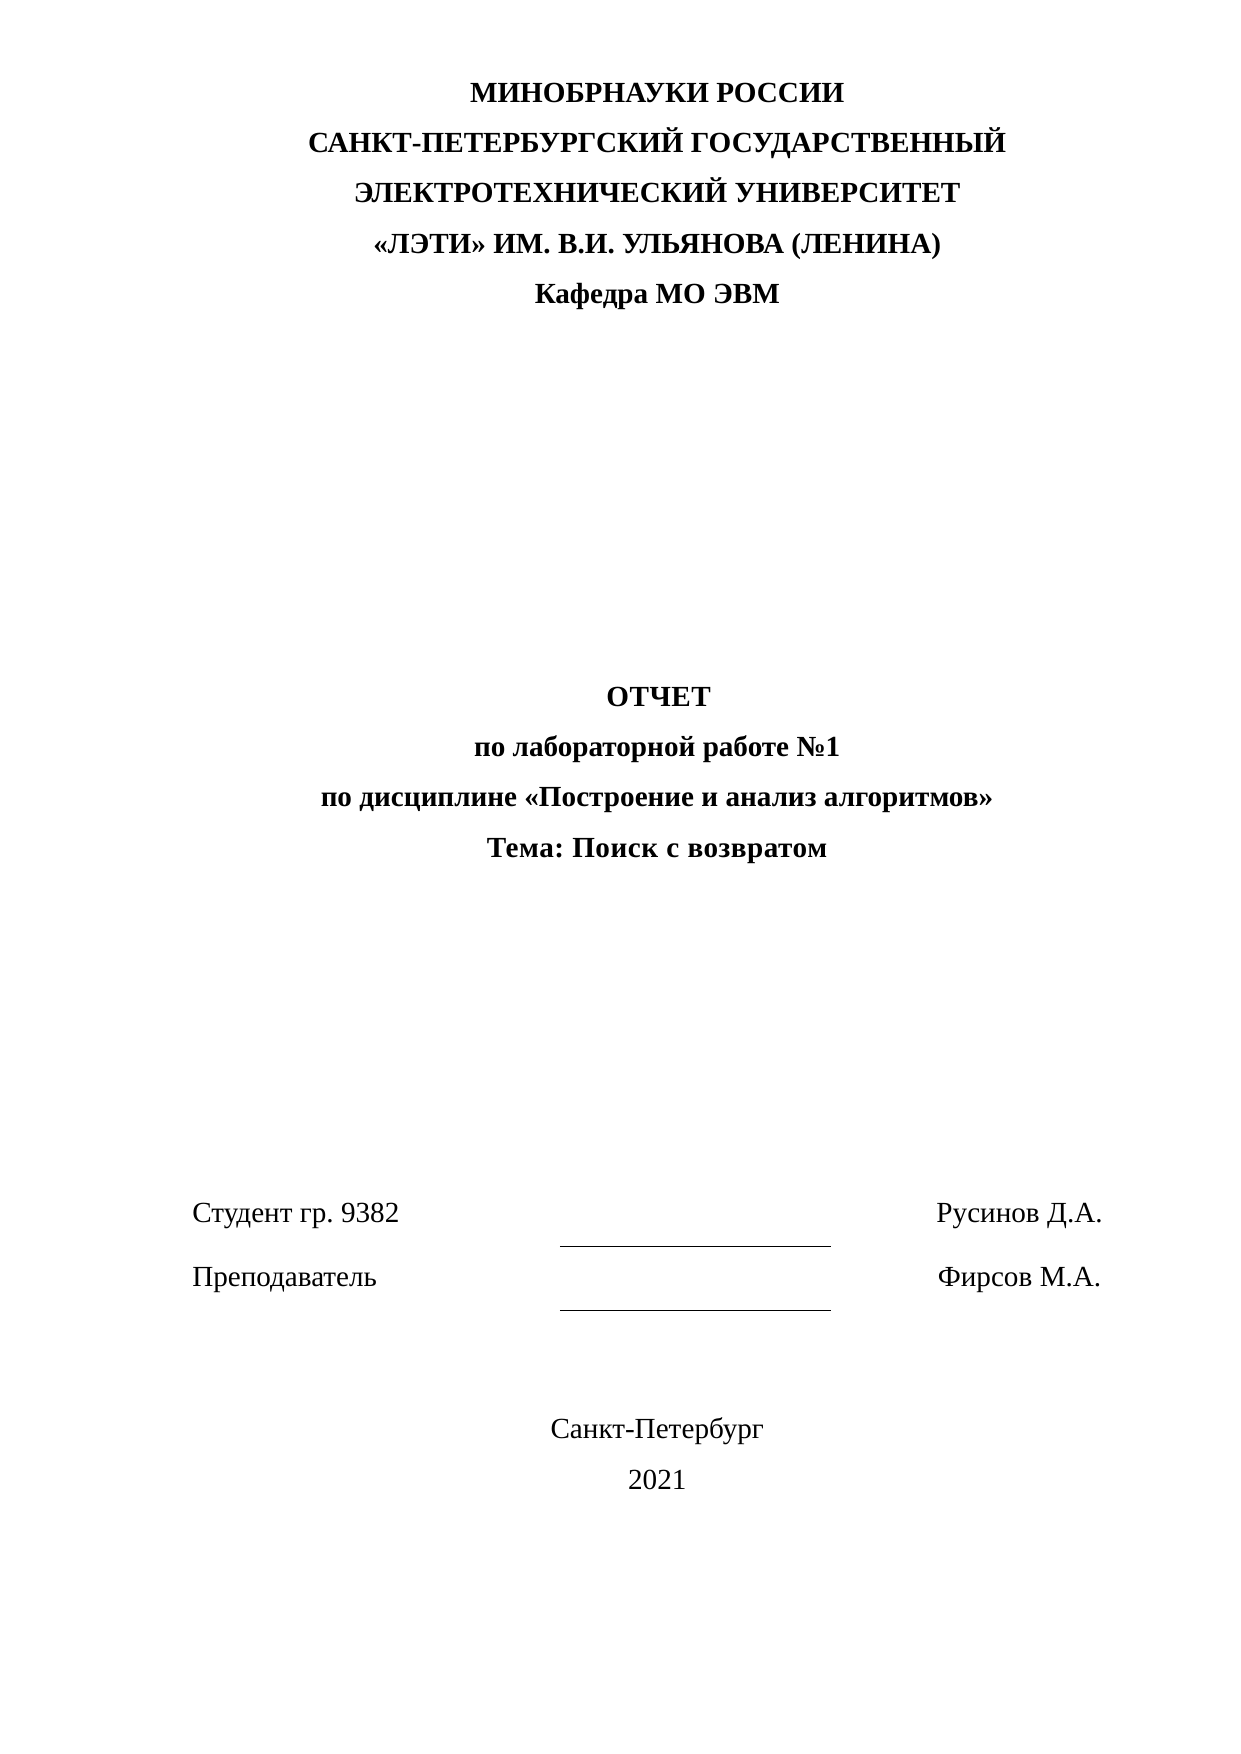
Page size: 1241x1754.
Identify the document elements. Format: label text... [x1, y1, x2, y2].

table_cell [560, 1247, 831, 1310]
text по лабораторной работе №1 [118, 729, 1122, 763]
text отчет [118, 679, 1122, 712]
text по дисциплине «Построение и анализ алгоритмов» [118, 779, 1122, 813]
table_header [560, 1182, 831, 1246]
text 2021 [118, 1462, 1122, 1495]
table_cell Фирсов М.А. [831, 1246, 1133, 1310]
text Кафедра МО ЭВМ [118, 276, 1122, 310]
table_cell Преподаватель [107, 1246, 560, 1310]
text «ЛЭТИ» им. В.И. Ульянова (Ленина) [118, 226, 1122, 259]
text Санкт-Петербург [118, 1411, 1122, 1445]
table_header Студент гр. 9382 [107, 1182, 560, 1246]
text МИНОБРНАУКИ РОССИИ [118, 75, 1122, 108]
text Тема: Поиск с возвратом [118, 830, 1122, 863]
table_header Русинов Д.А. [831, 1182, 1133, 1246]
text Санкт-Петербургский государственный [118, 125, 1122, 159]
text электротехнический университет [118, 176, 1122, 209]
